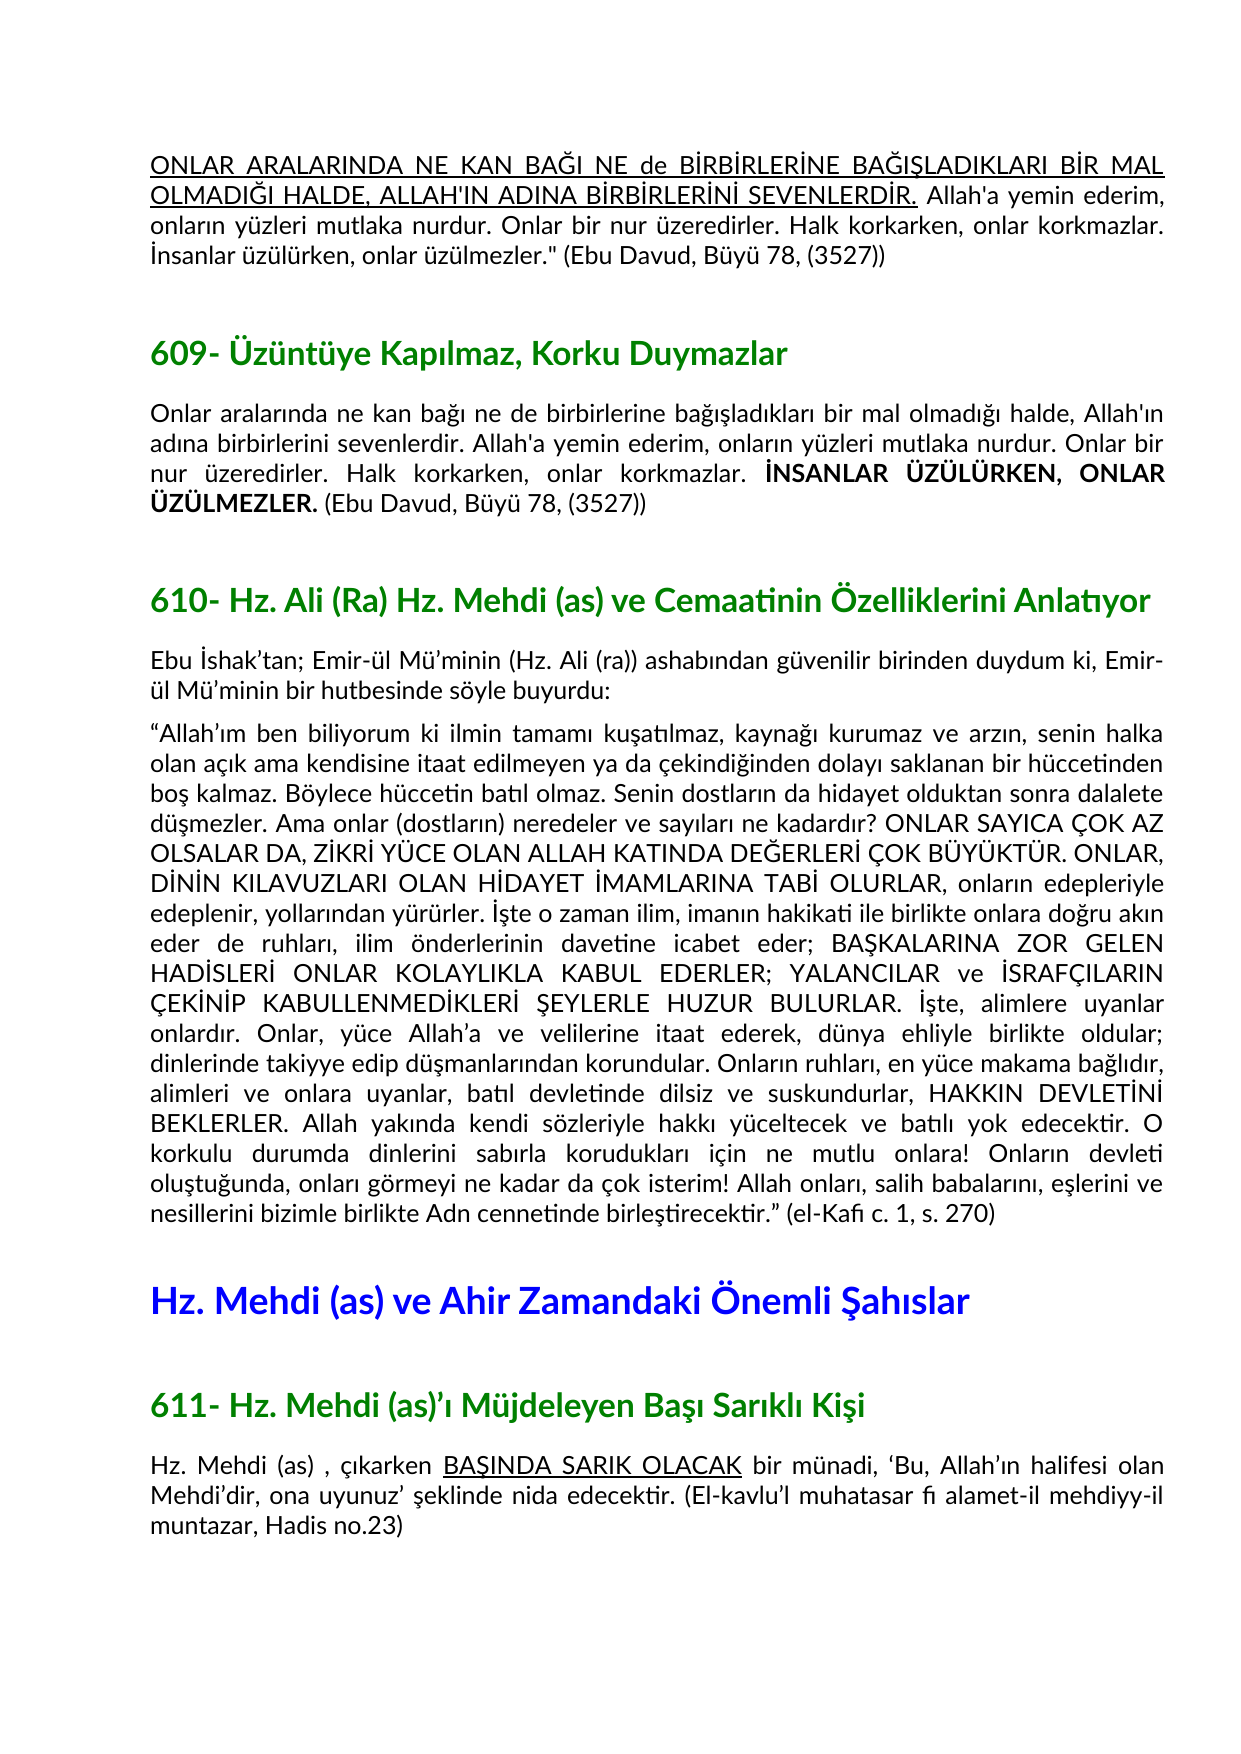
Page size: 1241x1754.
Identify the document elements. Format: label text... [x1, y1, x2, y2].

subtitle 610- Hz. Ali (Ra) Hz. Mehdi (as) ve Cemaatinin Özelliklerini Anlatıyor [150, 580, 1165, 620]
text Onlar aralarında ne kan bağı ne de birbirlerine bağışladıkları bir mal olmadığı halde, Allah'ın adına birbirlerini sevenlerdir. Allah'a yemin ederim, onların yüzleri mutlaka nurdur. Onlar bir nur üzeredirler. Halk korkarken, onlar korkmazlar. İNSANLAR ÜZÜLÜRKEN, ONLAR ÜZÜLMEZLER. (Ebu Davud, Büyü 78, (3527)) [150, 397, 1165, 517]
text OLMADIĞI HALDE, ALLAH'IN ADINA BİRBİRLERİNİ SEVENLERDİR. Allah'a yemin ederim, onların yüzleri mutlaka nurdur. Onlar bir nur üzeredirler. Halk korkarken, onlar korkmazlar. İnsanlar üzülürken, onlar üzülmezler." (Ebu Davud, Büyü 78, (3527)) [150, 178, 1165, 270]
subtitle 611- Hz. Mehdi (as)’ı Müjdeleyen Başı Sarıklı Kişi [150, 1385, 1165, 1425]
text “Allah’ım ben biliyorum ki ilmin tamamı kuşatılmaz, kaynağı kurumaz ve arzın, senin halka olan açık ama kendisine itaat edilmeyen ya da çekindiğinden dolayı saklanan bir hüccetinden boş kalmaz. Böylece hüccetin batıl olmaz. Senin dostların da hidayet olduktan sonra dalalete düşmezler. Ama onlar (dostların) neredeler ve sayıları ne kadardır? ONLAR SAYICA ÇOK AZ OLSALAR DA, ZİKRİ YÜCE OLAN ALLAH KATINDA DEĞERLERİ ÇOK BÜYÜKTÜR. ONLAR, DİNİN KILAVUZLARI OLAN HİDAYET İMAMLARINA TABİ OLURLAR, onların edepleriyle edeplenir, yollarından yürürler. İşte o zaman ilim, imanın hakikati ile birlikte onlara doğru akın eder de ruhları, ilim önderlerinin davetine icabet eder; BAŞKALARINA ZOR GELEN HADİSLERİ ONLAR KOLAYLIKLA KABUL EDERLER; YALANCILAR ve İSRAFÇILARIN ÇEKİNİP KABULLENMEDİKLERİ ŞEYLERLE HUZUR BULURLAR. İşte, alimlere uyanlar onlardır. Onlar, yüce Allah’a ve velilerine itaat ederek, dünya ehliyle birlikte oldular; dinlerinde takiyye edip düşmanlarından korundular. Onların ruhları, en yüce makama bağlıdır, alimleri ve onlara uyanlar, batıl devletinde dilsiz ve suskundurlar, HAKKIN DEVLETİNİ BEKLERLER. Allah yakında kendi sözleriyle hakkı yüceltecek ve batılı yok edecektir. O korkulu durumda dinlerini sabırla korudukları için ne mutlu onlara! Onların devleti oluştuğunda, onları görmeyi ne kadar da çok isterim! Allah onları, salih babalarını, eşlerini ve nesillerini bizimle birlikte Adn cennetinde birleştirecektir.” (el-Kafi c. 1, s. 270) [150, 717, 1165, 1227]
subtitle 609- Üzüntüye Kapılmaz, Korku Duymazlar [150, 332, 1165, 372]
text Ebu İshak’tan; Emir-ül Mü’minin (Hz. Ali (ra)) ashabından güvenilir birinden duydum ki, Emir-ül Mü’minin bir hutbesinde söyle buyurdu: [150, 645, 1165, 705]
text ONLAR ARALARINDA NE KAN BAĞI NE de BİRBİRLERİNE BAĞIŞLADIKLARI BİR MAL [150, 150, 1165, 176]
subtitle Hz. Mehdi (as) ve Ahir Zamandaki Önemli Şahıslar [150, 1277, 1165, 1322]
text Hz. Mehdi (as) , çıkarken BAŞINDA SARIK OLACAK bir münadi, ‘Bu, Allah’ın halifesi olan Mehdi’dir, ona uyunuz’ şeklinde nida edecektir. (El-kavlu’l muhatasar fi alamet-il mehdiyy-il muntazar, Hadis no.23) [150, 1450, 1165, 1540]
